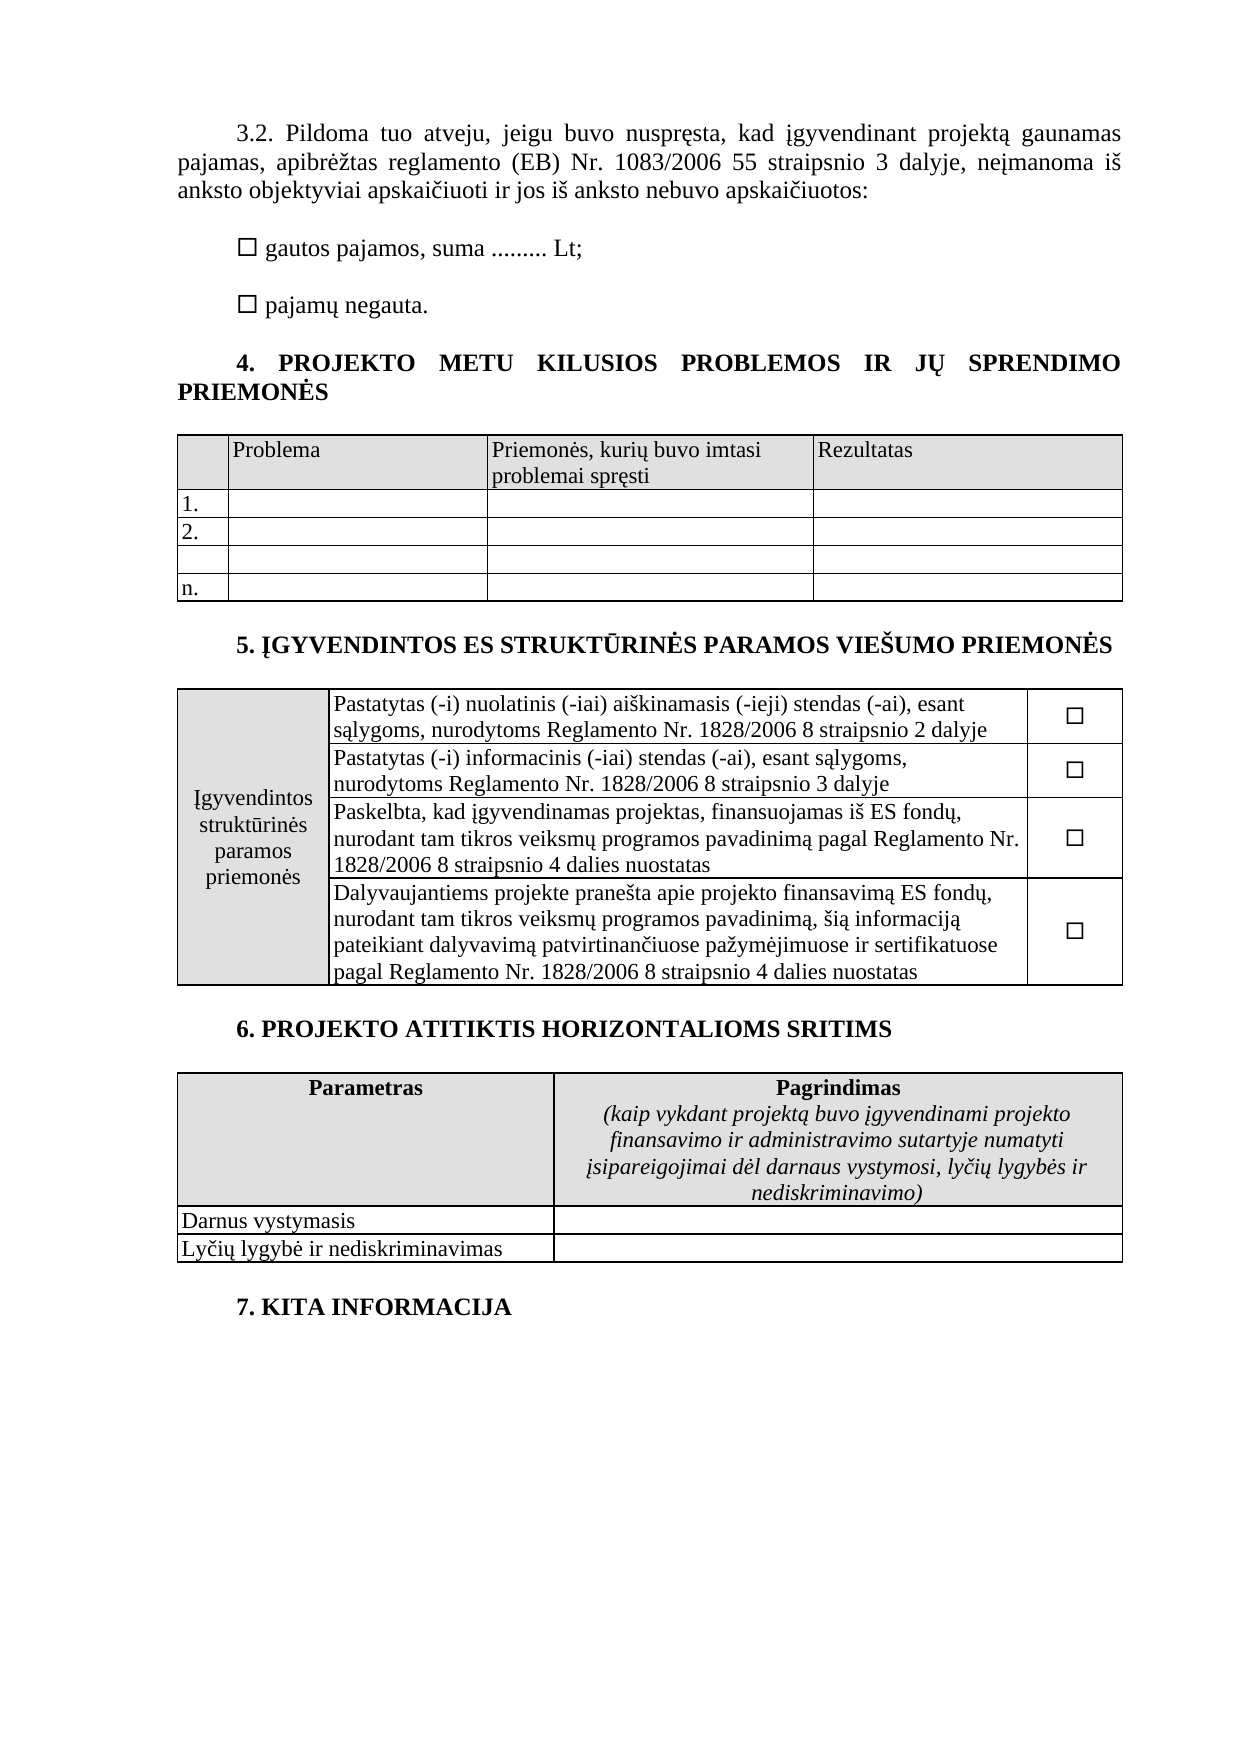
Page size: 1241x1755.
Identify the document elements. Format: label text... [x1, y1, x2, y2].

table_cell [555, 1235, 1122, 1261]
table_cell [814, 490, 1122, 517]
table_cell [814, 574, 1122, 600]
table_cell [178, 546, 228, 572]
table_cell [488, 518, 813, 544]
table_cell [229, 490, 487, 517]
text 7. KITA INFORMACIJA [177, 1292, 1122, 1320]
text 6. PROJEKTO ATITIKTIS HORIZONTALIOMS SRITIMS [177, 1014, 1122, 1043]
table_header Pastatytas (-i) nuolatinis (-iai) aiškinamasis (-ieji) stendas (-ai), esant sąlygoms, nurodytoms Reglamento Nr. 1828/2006 8 straipsnio 2 dalyje [330, 690, 1027, 742]
table_header Problema [229, 436, 487, 489]
table_cell Dalyvaujantiems projekte pranešta apie projekto finansavimą ES fondų, nurodant tam tikros veiksmų programos pavadinimą, šią informaciją pateikiant dalyvavimą patvirtinančiuose pažymėjimuose ir sertifikatuose pagal Reglamento Nr. 1828/2006 8 straipsnio 4 dalies nuostatas [330, 879, 1027, 984]
table_cell 2. [178, 518, 228, 544]
table_cell Paskelbta, kad įgyvendinamas projektas, finansuojamas iš ES fondų, nurodant tam tikros veiksmų programos pavadinimą pagal Reglamento Nr. 1828/2006 8 straipsnio 4 dalies nuostatas [330, 798, 1027, 877]
table_header Priemonės, kurių buvo imtasi problemai spręsti [488, 436, 813, 489]
table_cell n. [178, 574, 228, 600]
text 4. PROJEKTO METU KILUSIOS PROBLEMOS IR JŲ SPRENDIMO PRIEMONĖS [177, 348, 1122, 406]
table_cell [229, 518, 487, 544]
table_cell [229, 574, 487, 600]
text 3.2. Pildoma tuo atveju, jeigu buvo nuspręsta, kad įgyvendinant projektą gaunamas pajamas, apibrėžtas reglamento (EB) Nr. 1083/2006 55 straipsnio 3 dalyje, neįmanoma iš anksto objektyviai apskaičiuoti ir jos iš anksto nebuvo apskaičiuotos: [177, 118, 1122, 204]
table_cell [555, 1207, 1122, 1233]
table_header [] [1028, 690, 1122, 742]
table_cell [] [1028, 798, 1122, 877]
table_cell [488, 546, 813, 572]
table_cell [814, 518, 1122, 544]
table_cell [814, 546, 1122, 572]
table_header Parametras [178, 1074, 553, 1205]
table_cell Pastatytas (-i) informacinis (-iai) stendas (-ai), esant sąlygoms, nurodytoms Reglamento Nr. 1828/2006 8 straipsnio 3 dalyje [330, 744, 1027, 797]
table_cell Darnus vystymasis [178, 1207, 553, 1233]
text [] pajamų negauta. [177, 291, 1122, 319]
table_cell [229, 546, 487, 572]
table_header Rezultatas [814, 436, 1122, 489]
text [] gautos pajamos, suma ......... Lt; [177, 233, 1122, 262]
table_header Pagrindimas (kaip vykdant projektą buvo įgyvendinami projekto finansavimo ir administravimo sutartyje numatyti įsipareigojimai dėl darnaus vystymosi, lyčių lygybės ir nediskriminavimo) [555, 1074, 1122, 1205]
text 5. ĮGYVENDINTOS ES STRUKTŪRINĖS PARAMOS VIEŠUMO PRIEMONĖS [177, 631, 1122, 659]
table_header [178, 436, 228, 489]
table_cell [488, 574, 813, 600]
table_cell 1. [178, 490, 228, 517]
table_cell [] [1028, 744, 1122, 797]
table_header Įgyvendintos struktūrinės paramos priemonės [178, 690, 328, 984]
table_cell [488, 490, 813, 517]
table_cell [] [1028, 879, 1122, 984]
table_cell Lyčių lygybė ir nediskriminavimas [178, 1235, 553, 1261]
